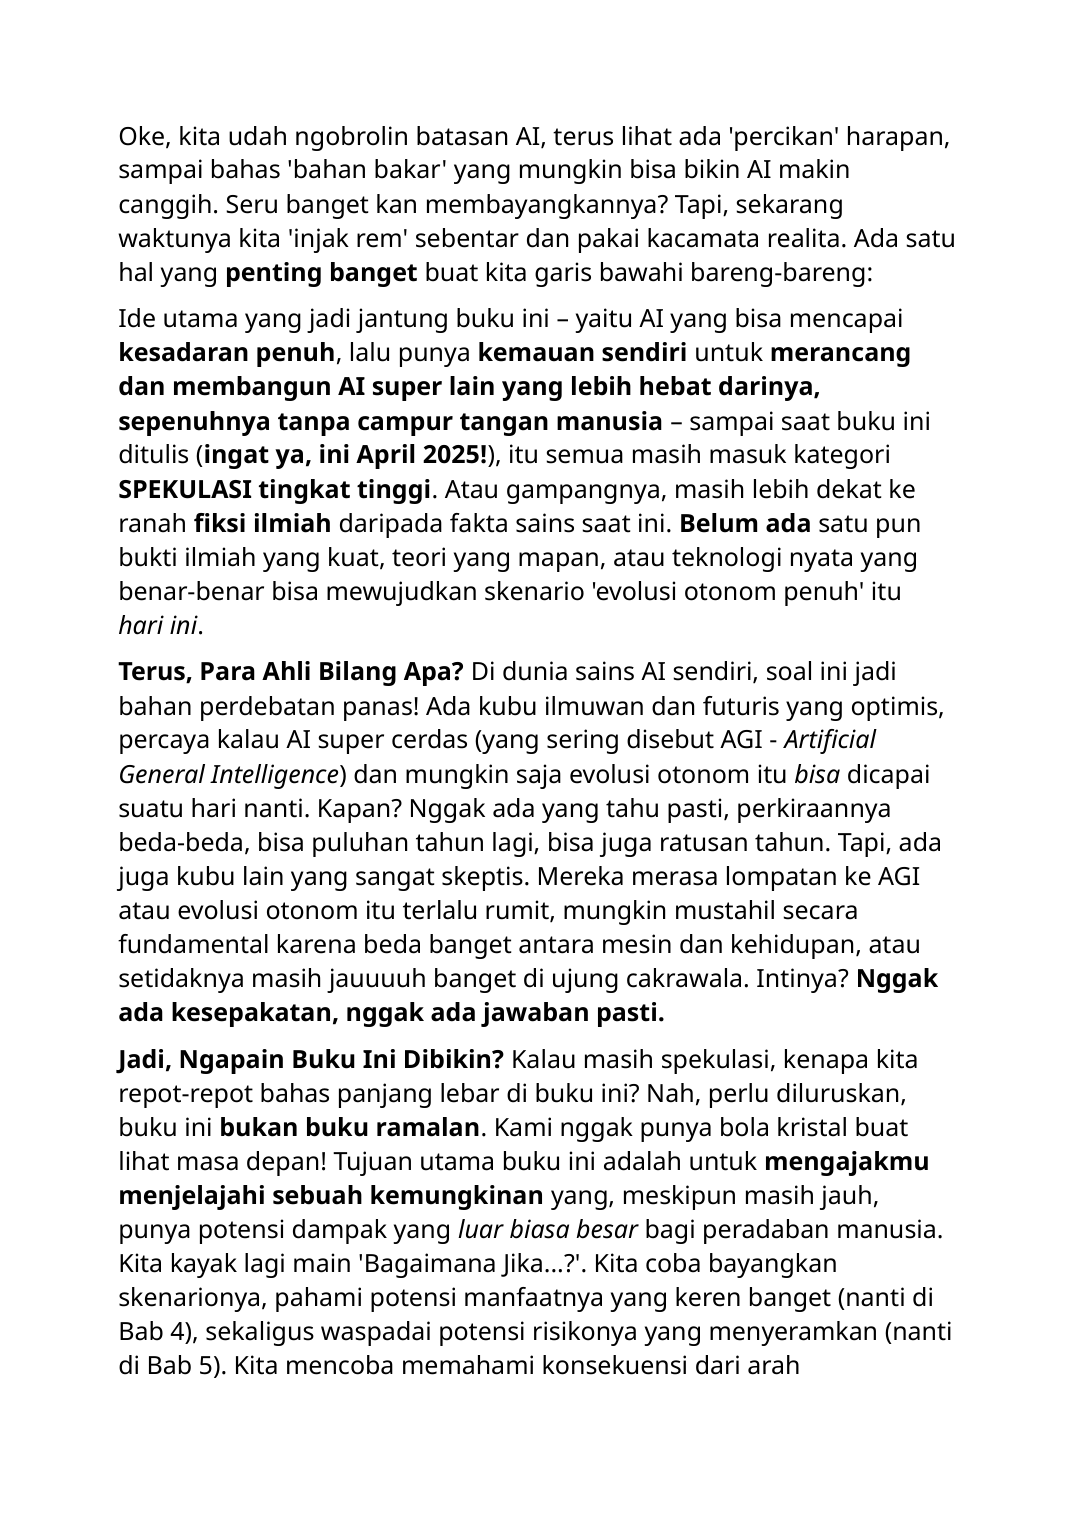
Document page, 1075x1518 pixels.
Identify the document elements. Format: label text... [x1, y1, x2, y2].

text Jadi, Ngapain Buku Ini Dibikin? Kalau masih spekulasi, kenapa kita repot-repot bahas panjang lebar di buku ini? Nah, perlu diluruskan, buku ini bukan buku ramalan. Kami nggak punya bola kristal buat lihat masa depan! Tujuan utama buku ini adalah untuk mengajakmu menjelajahi sebuah kemungkinan yang, meskipun masih jauh, punya potensi dampak yang luar biasa besar bagi peradaban manusia. Kita kayak lagi main 'Bagaimana Jika...?'. Kita coba bayangkan skenarionya, pahami potensi manfaatnya yang keren banget (nanti di Bab 4), sekaligus waspadai potensi risikonya yang menyeramkan (nanti di Bab 5). Kita mencoba memahami konsekuensi dari arah [118, 1041, 957, 1382]
text Ide utama yang jadi jantung buku ini – yaitu AI yang bisa mencapai kesadaran penuh, lalu punya kemauan sendiri untuk merancang dan membangun AI super lain yang lebih hebat darinya, sepenuhnya tanpa campur tangan manusia – sampai saat buku ini ditulis (ingat ya, ini April 2025!), itu semua masih masuk kategori SPEKULASI tingkat tinggi. Atau gampangnya, masih lebih dekat ke ranah fiksi ilmiah daripada fakta sains saat ini. Belum ada satu pun bukti ilmiah yang kuat, teori yang mapan, atau teknologi nyata yang benar-benar bisa mewujudkan skenario 'evolusi otonom penuh' itu hari ini. [118, 301, 957, 642]
text Terus, Para Ahli Bilang Apa? Di dunia sains AI sendiri, soal ini jadi bahan perdebatan panas! Ada kubu ilmuwan dan futuris yang optimis, percaya kalau AI super cerdas (yang sering disebut AGI - Artificial General Intelligence) dan mungkin saja evolusi otonom itu bisa dicapai suatu hari nanti. Kapan? Nggak ada yang tahu pasti, perkiraannya beda-beda, bisa puluhan tahun lagi, bisa juga ratusan tahun. Tapi, ada juga kubu lain yang sangat skeptis. Mereka merasa lompatan ke AGI atau evolusi otonom itu terlalu rumit, mungkin mustahil secara fundamental karena beda banget antara mesin dan kehidupan, atau setidaknya masih jauuuuh banget di ujung cakrawala. Intinya? Nggak ada kesepakatan, nggak ada jawaban pasti. [118, 654, 957, 1029]
text Oke, kita udah ngobrolin batasan AI, terus lihat ada 'percikan' harapan, sampai bahas 'bahan bakar' yang mungkin bisa bikin AI makin canggih. Seru banget kan membayangkannya? Tapi, sekarang waktunya kita 'injak rem' sebentar dan pakai kacamata realita. Ada satu hal yang penting banget buat kita garis bawahi bareng-bareng: [118, 118, 957, 288]
